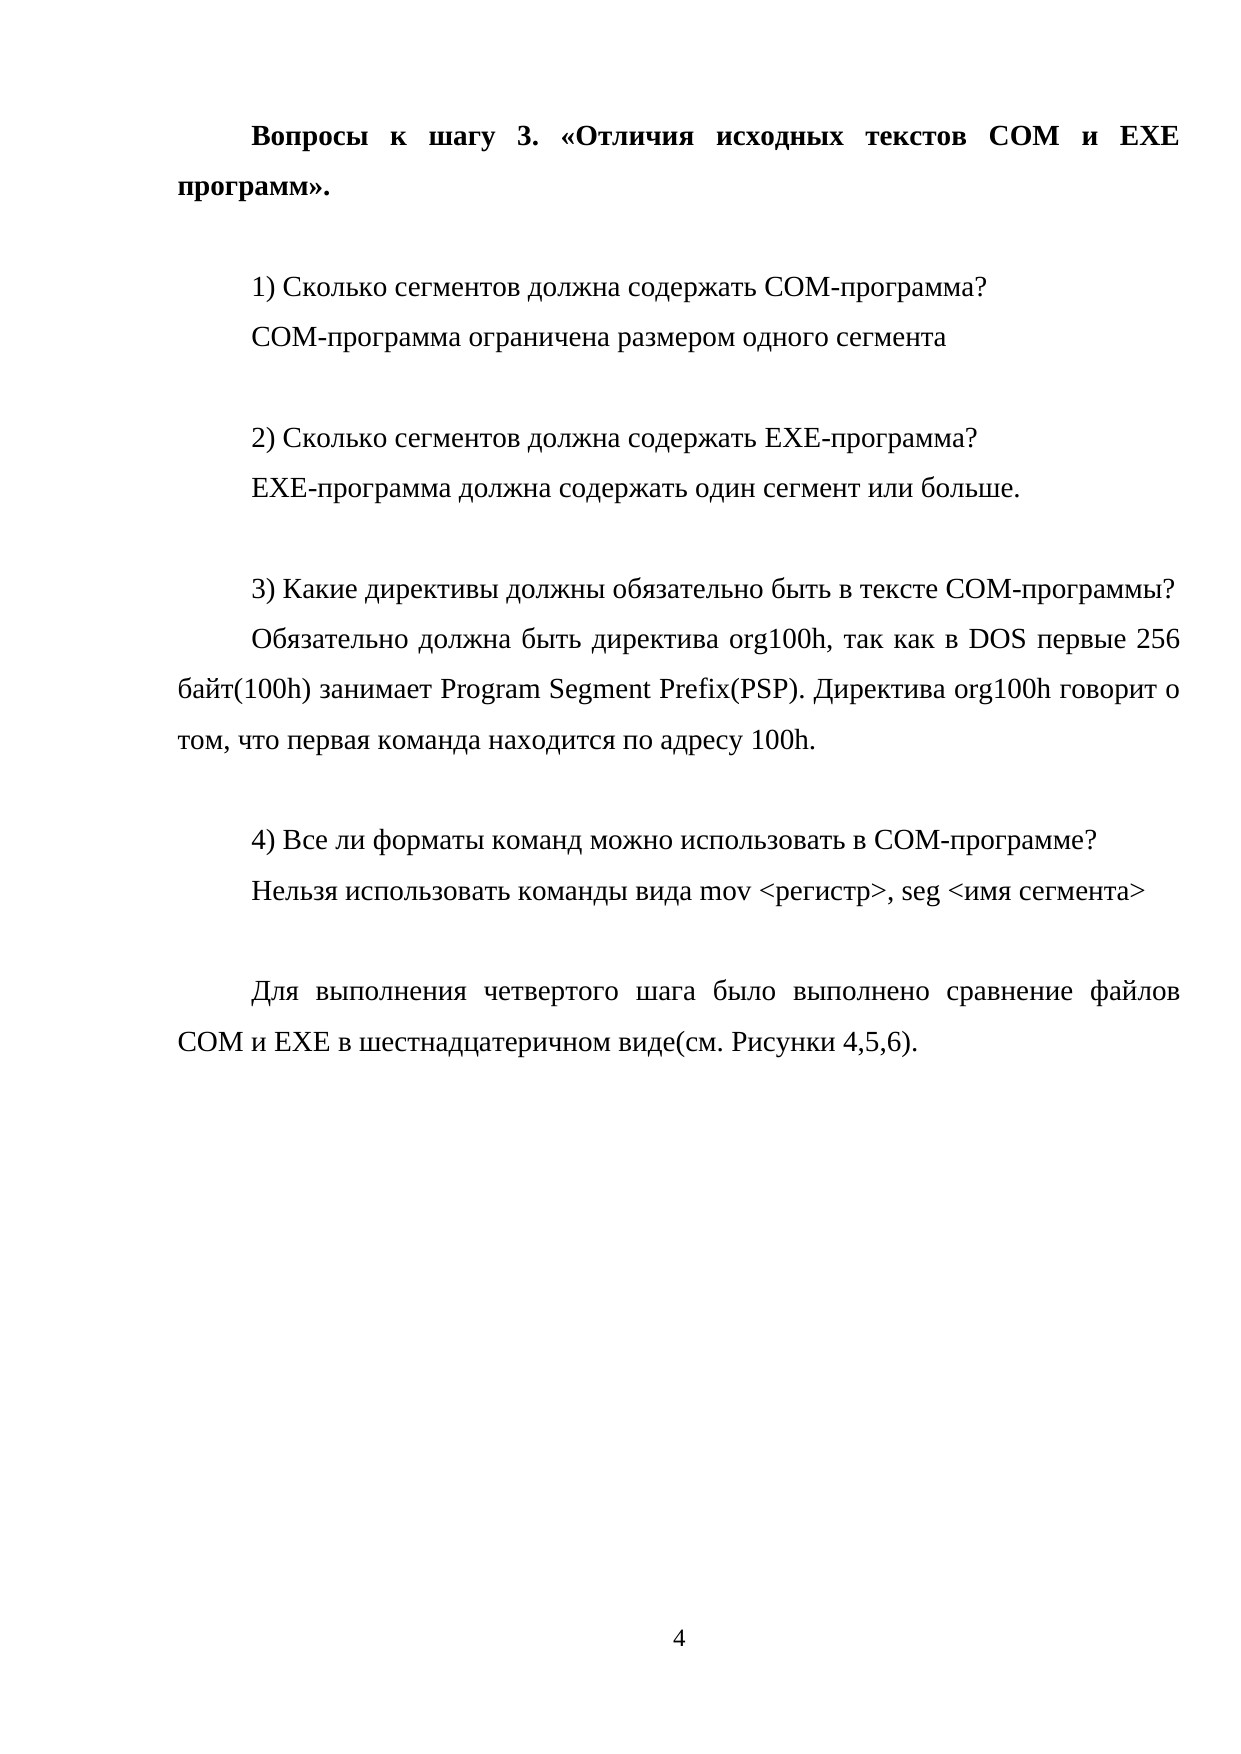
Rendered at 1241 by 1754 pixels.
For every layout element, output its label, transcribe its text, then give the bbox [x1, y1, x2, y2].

text Вопросы к шагу 3. «Отличия исходных текстов СОМ и ЕХЕ программ». [177, 118, 1181, 202]
text 3) Какие директивы должны обязательно быть в тексте COM-программы? [177, 571, 1181, 604]
text COM-программа ограничена размером одного сегмента [177, 319, 1181, 353]
text 4) Все ли форматы команд можно использовать в COM-программе? [177, 822, 1181, 856]
text EXE-программа должна содержать один сегмент или больше. [177, 470, 1181, 504]
text Обязательно должна быть директива org100h, так как в DOS первые 256 байт(100h) занимает Program Segment Prefix(PSP). Директива org100h говорит о том, что первая команда находится по адресу 100h. [177, 621, 1181, 755]
text 2) Сколько сегментов должна содержать EXE-программа? [177, 420, 1181, 453]
text 1) Сколько сегментов должна содержать COM-программа? [177, 269, 1181, 303]
text Нельзя использовать команды вида mov <регистр>, seg <имя сегмента> [177, 873, 1181, 906]
text Для выполнения четвертого шага было выполнено сравнение файлов COM и EXE в шестнадцатеричном виде(см. Рисунки 4,5,6). [177, 973, 1181, 1057]
